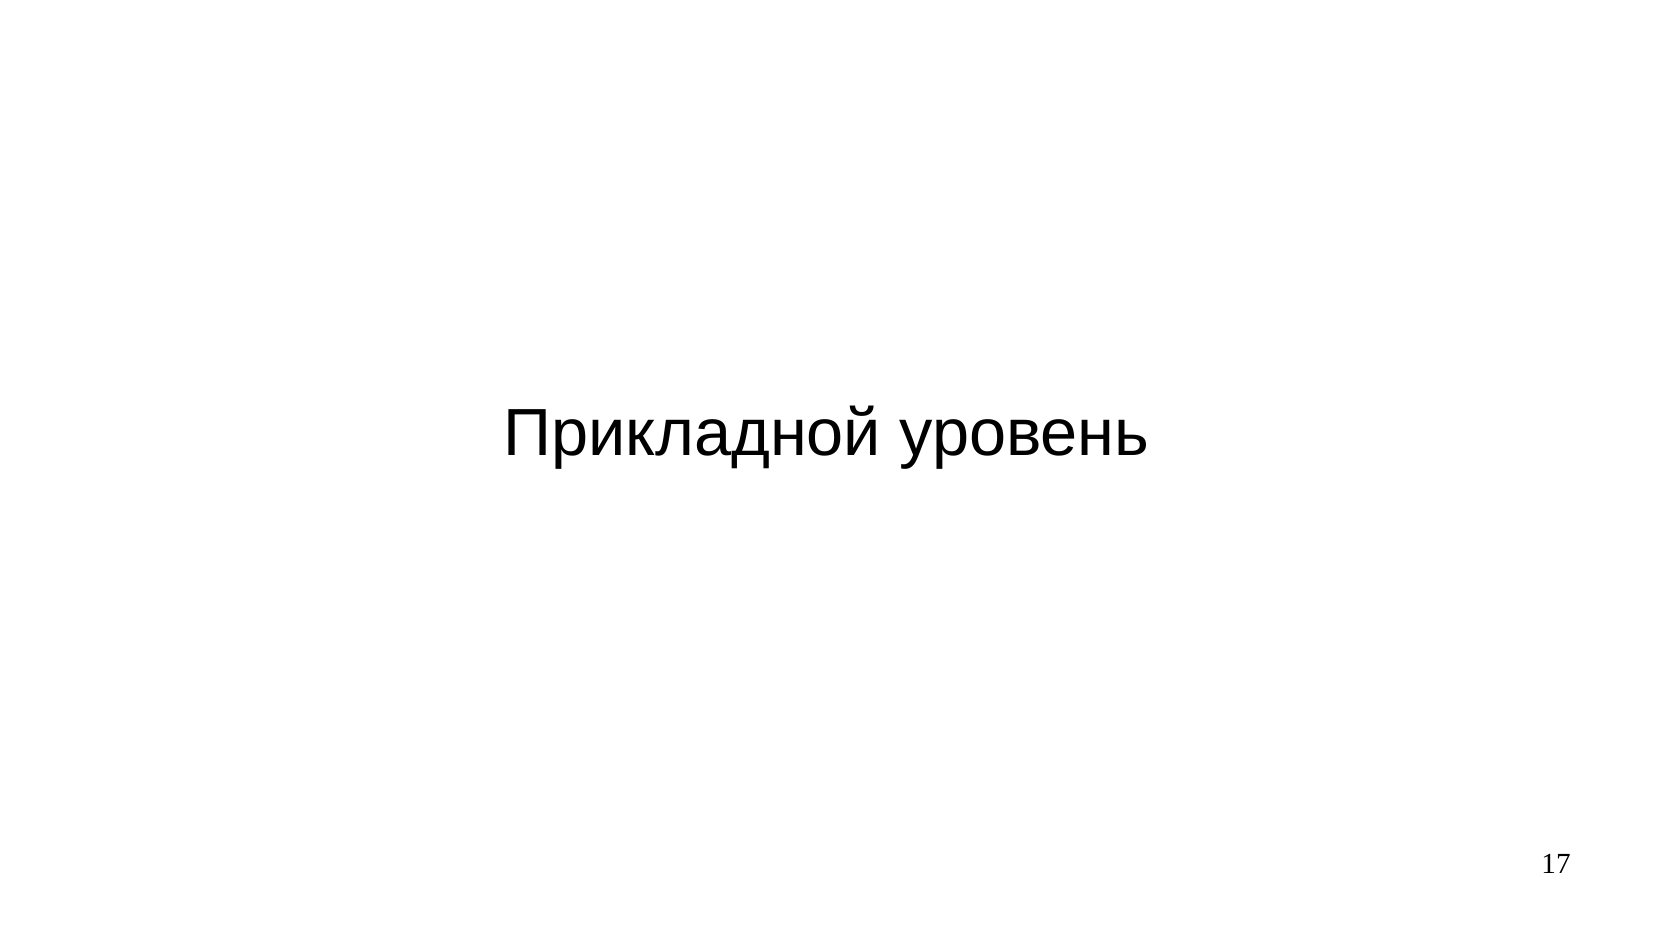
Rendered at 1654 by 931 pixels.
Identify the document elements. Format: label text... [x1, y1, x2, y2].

title Прикладной уровень [82, 391, 1571, 473]
